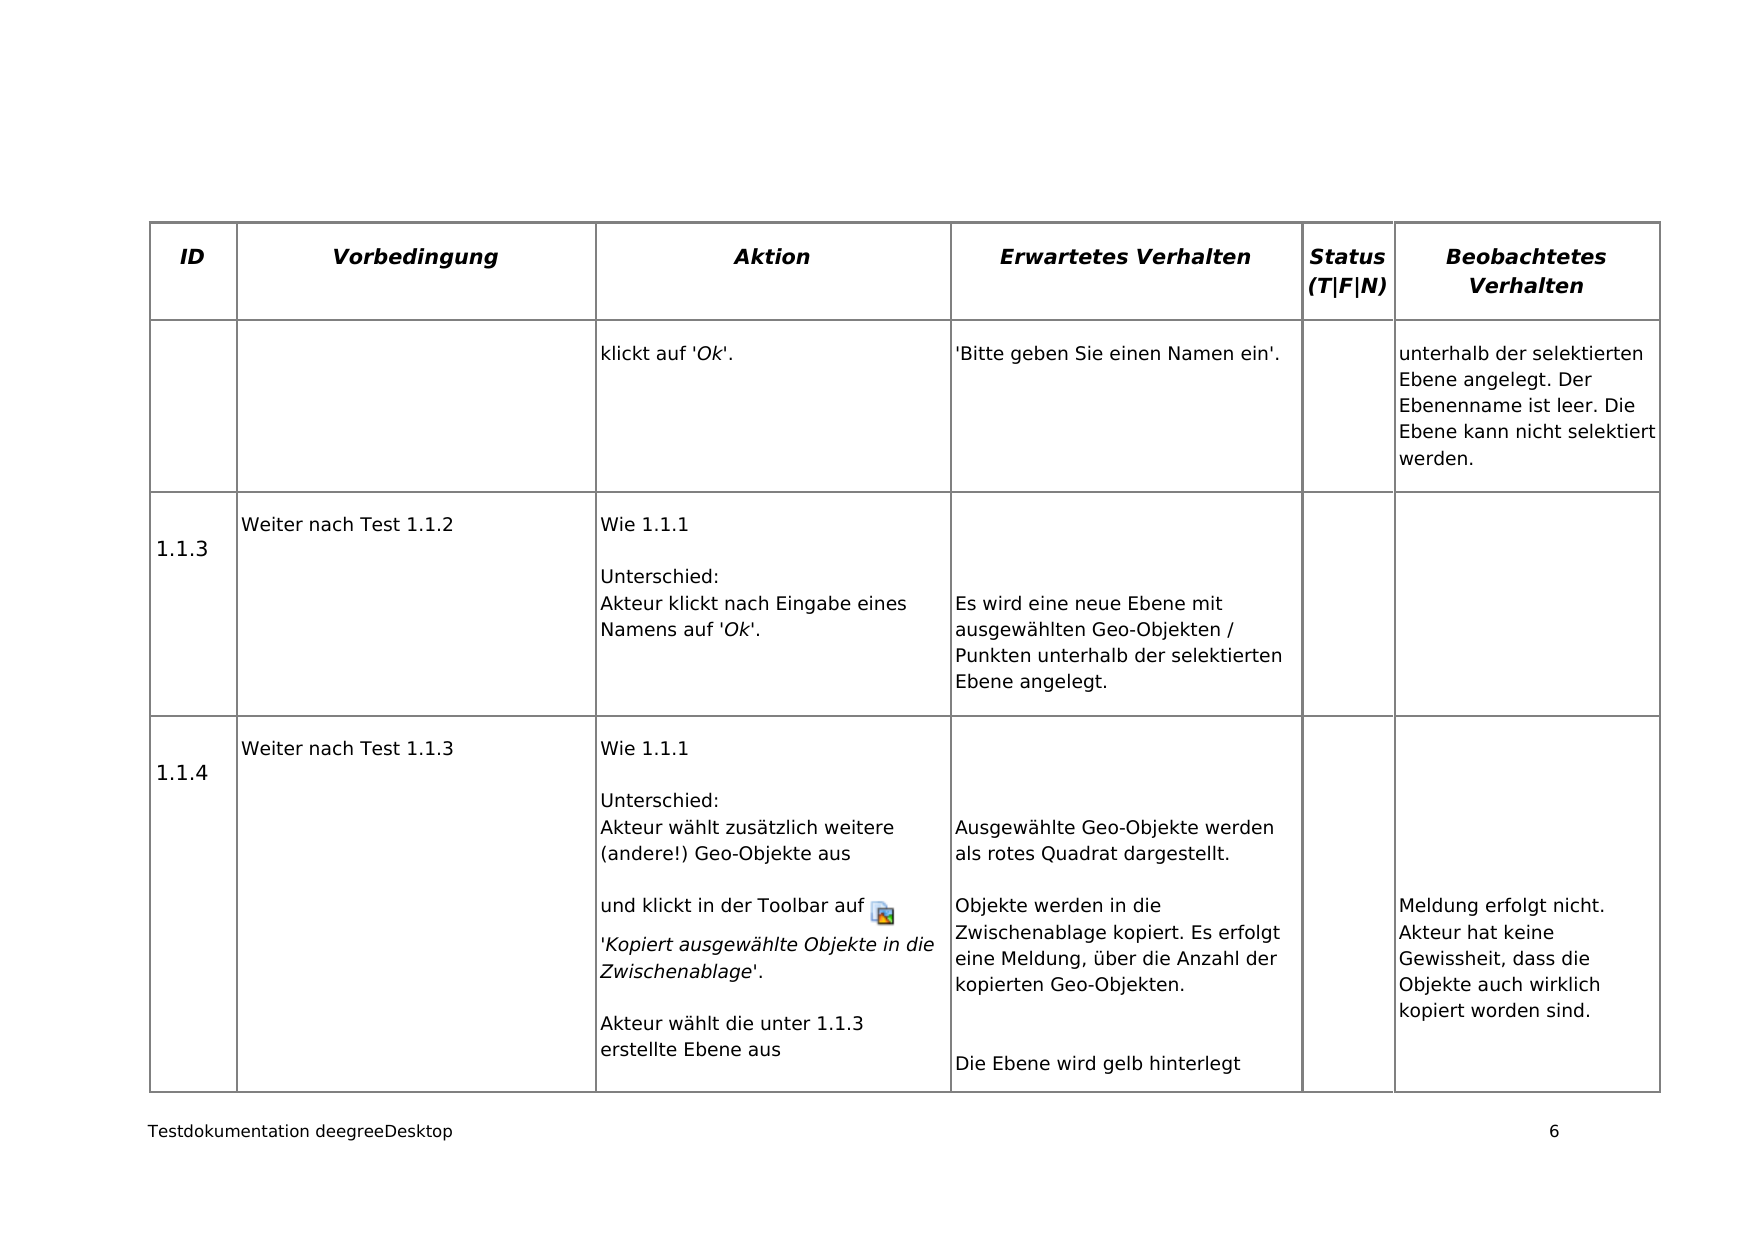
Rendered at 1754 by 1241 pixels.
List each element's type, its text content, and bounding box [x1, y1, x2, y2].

table_header Aktion [597, 224, 950, 319]
table_cell [1304, 717, 1393, 1091]
table_cell Weiter nach Test 1.1.3 [238, 717, 595, 1091]
table_cell Ausgewählte Geo-Objekte werden als rotes Quadrat dargestellt. Objekte werden in die Zwischenablage kopiert. Es erfolgt eine Meldung, über die Anzahl der kopierten Geo-Objekten. Die Ebene wird gelb hinterlegt [952, 717, 1301, 1091]
table_cell 'Bitte geben Sie einen Namen ein'. [952, 321, 1301, 491]
table_header Beobachtetes Verhalten [1396, 224, 1659, 319]
table_cell [238, 321, 595, 491]
table_cell Weiter nach Test 1.1.2 [238, 493, 595, 715]
table_cell [1304, 321, 1393, 491]
table_header Vorbedingung [238, 224, 595, 319]
table_cell Wie 1.1.1 Unterschied: Akteur klickt nach Eingabe eines Namens auf 'Ok'. [597, 493, 950, 715]
picture [870, 895, 899, 931]
table_cell [1396, 493, 1659, 715]
table_cell [151, 717, 236, 1091]
table_cell unterhalb der selektierten Ebene angelegt. Der Ebenenname ist leer. Die Ebene kann nicht selektiert werden. [1396, 321, 1659, 491]
table_cell [151, 321, 236, 491]
table_header ID [151, 224, 236, 319]
table_header Status (T|F|N) [1304, 224, 1393, 319]
table_cell Meldung erfolgt nicht. Akteur hat keine Gewissheit, dass die Objekte auch wirklich kopiert worden sind. [1396, 717, 1659, 1091]
table_cell [1304, 493, 1393, 715]
table_cell [151, 493, 236, 715]
table_header Erwartetes Verhalten [952, 224, 1301, 319]
table_cell klickt auf 'Ok'. [597, 321, 950, 491]
table_cell Es wird eine neue Ebene mit ausgewählten Geo-Objekten / Punkten unterhalb der selektierten Ebene angelegt. [952, 493, 1301, 715]
table_cell Wie 1.1.1 Unterschied: Akteur wählt zusätzlich weitere (andere!) Geo-Objekte aus und klickt in der Toolbar auf 'Kopiert ausgewählte Objekte in die Zwischenablage'. Akteur wählt die unter 1.1.3 erstellte Ebene aus [597, 717, 950, 1091]
